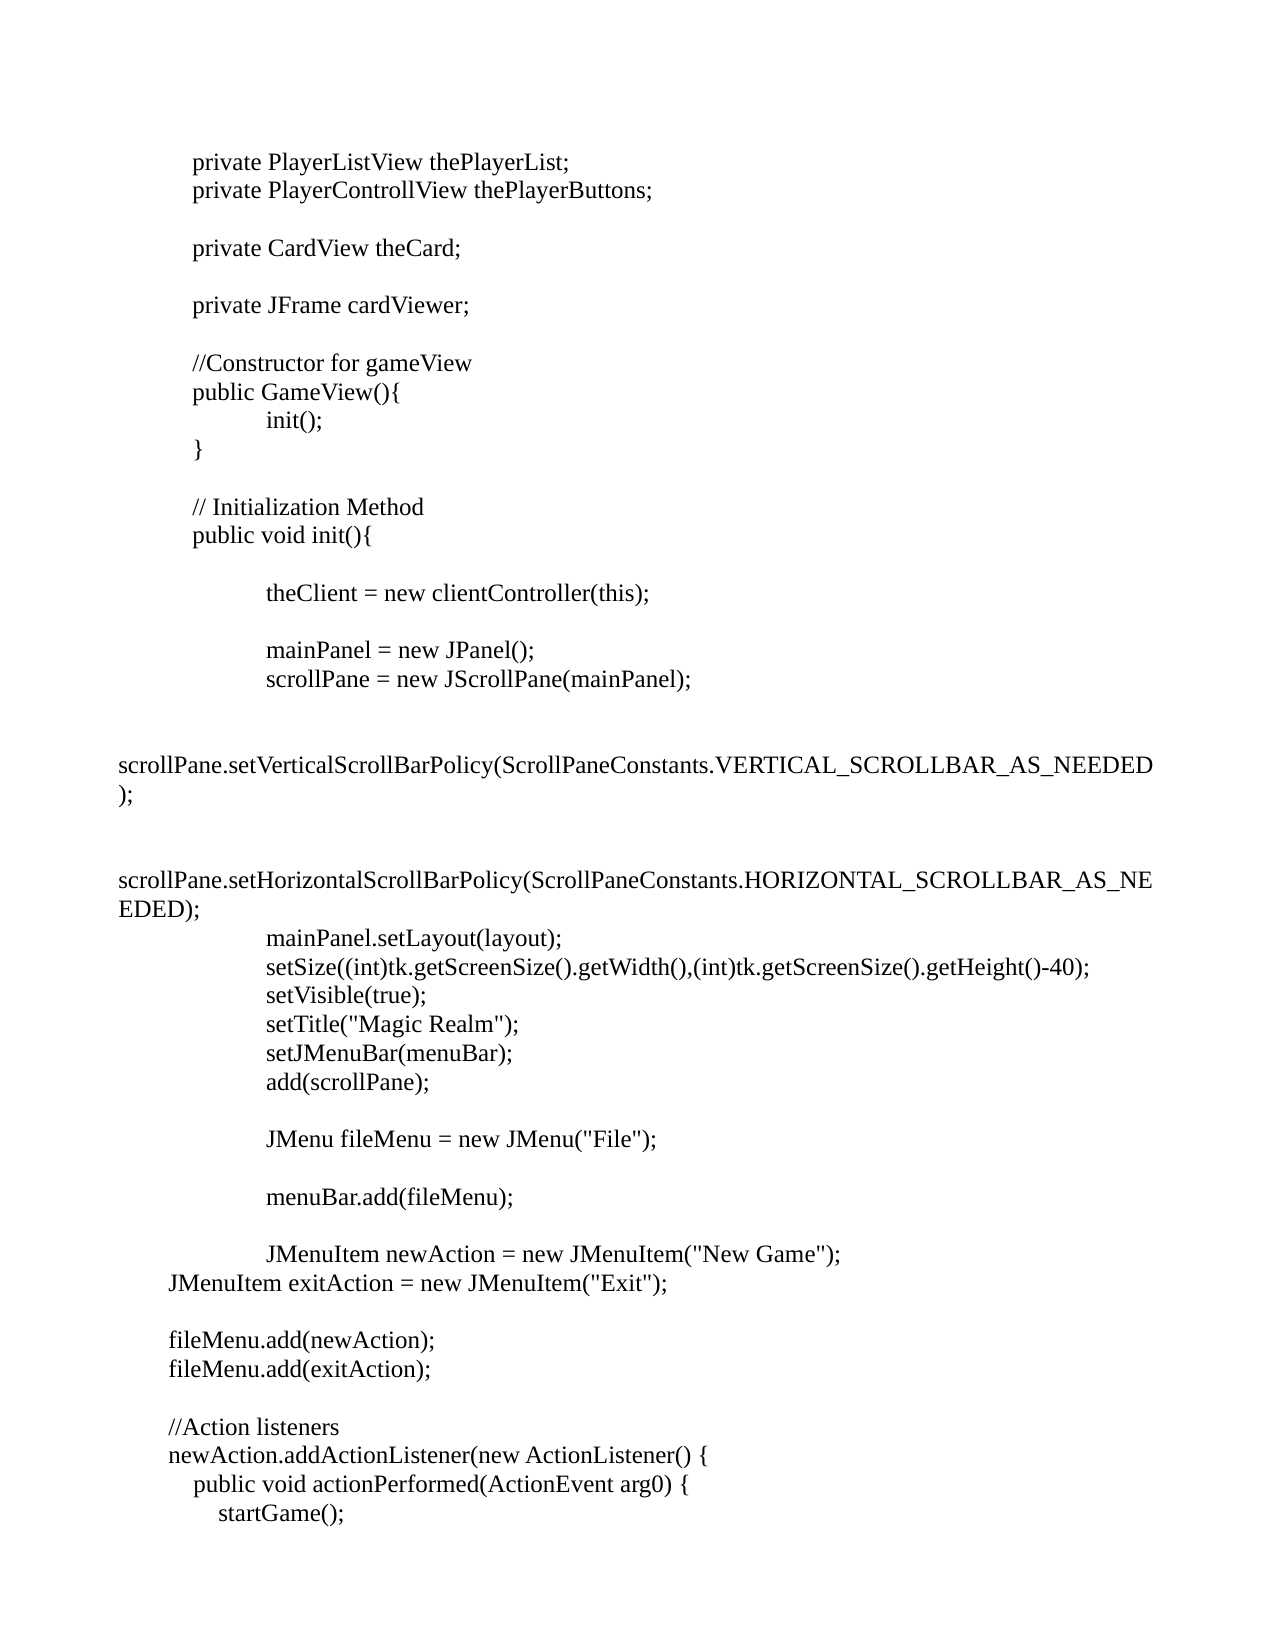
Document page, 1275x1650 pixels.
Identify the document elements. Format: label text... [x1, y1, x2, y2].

text menuBar.add(fileMenu); [118, 1182, 1157, 1211]
text private CardView theCard; [118, 233, 1157, 262]
text setJMenuBar(menuBar); [118, 1038, 1157, 1067]
text public void init(){ [118, 521, 1157, 549]
text JMenu fileMenu = new JMenu("File"); [118, 1124, 1157, 1153]
text theClient = new clientController(this); [118, 578, 1157, 607]
text // Initialization Method [118, 492, 1157, 521]
text scrollPane.setVerticalScrollBarPolicy(ScrollPaneConstants.VERTICAL_SCROLLBAR_AS_NEEDED); [118, 693, 1157, 808]
text public GameView(){ [118, 377, 1157, 406]
text scrollPane = new JScrollPane(mainPanel); [118, 664, 1157, 693]
text //Action listeners [118, 1412, 1157, 1441]
text add(scrollPane); [118, 1067, 1157, 1096]
text setVisible(true); [118, 981, 1157, 1009]
text public void actionPerformed(ActionEvent arg0) { [118, 1469, 1157, 1498]
text setTitle("Magic Realm"); [118, 1009, 1157, 1038]
text } [118, 434, 1157, 463]
text private PlayerControllView thePlayerButtons; [118, 176, 1157, 204]
text newAction.addActionListener(new ActionListener() { [118, 1441, 1157, 1469]
text //Constructor for gameView [118, 348, 1157, 377]
text private JFrame cardViewer; [118, 291, 1157, 319]
text JMenuItem newAction = new JMenuItem("New Game"); [118, 1239, 1157, 1268]
text private PlayerListView thePlayerList; [118, 147, 1157, 176]
text mainPanel = new JPanel(); [118, 636, 1157, 664]
text mainPanel.setLayout(layout); [118, 923, 1157, 952]
text startGame(); [118, 1498, 1157, 1527]
text setSize((int)tk.getScreenSize().getWidth(),(int)tk.getScreenSize().getHeight()-40); [118, 952, 1157, 981]
text scrollPane.setHorizontalScrollBarPolicy(ScrollPaneConstants.HORIZONTAL_SCROLLBAR_AS_NEEDED); [118, 808, 1157, 923]
text JMenuItem exitAction = new JMenuItem("Exit"); [118, 1268, 1157, 1297]
text fileMenu.add(newAction); [118, 1326, 1157, 1354]
text init(); [118, 406, 1157, 434]
text fileMenu.add(exitAction); [118, 1354, 1157, 1383]
